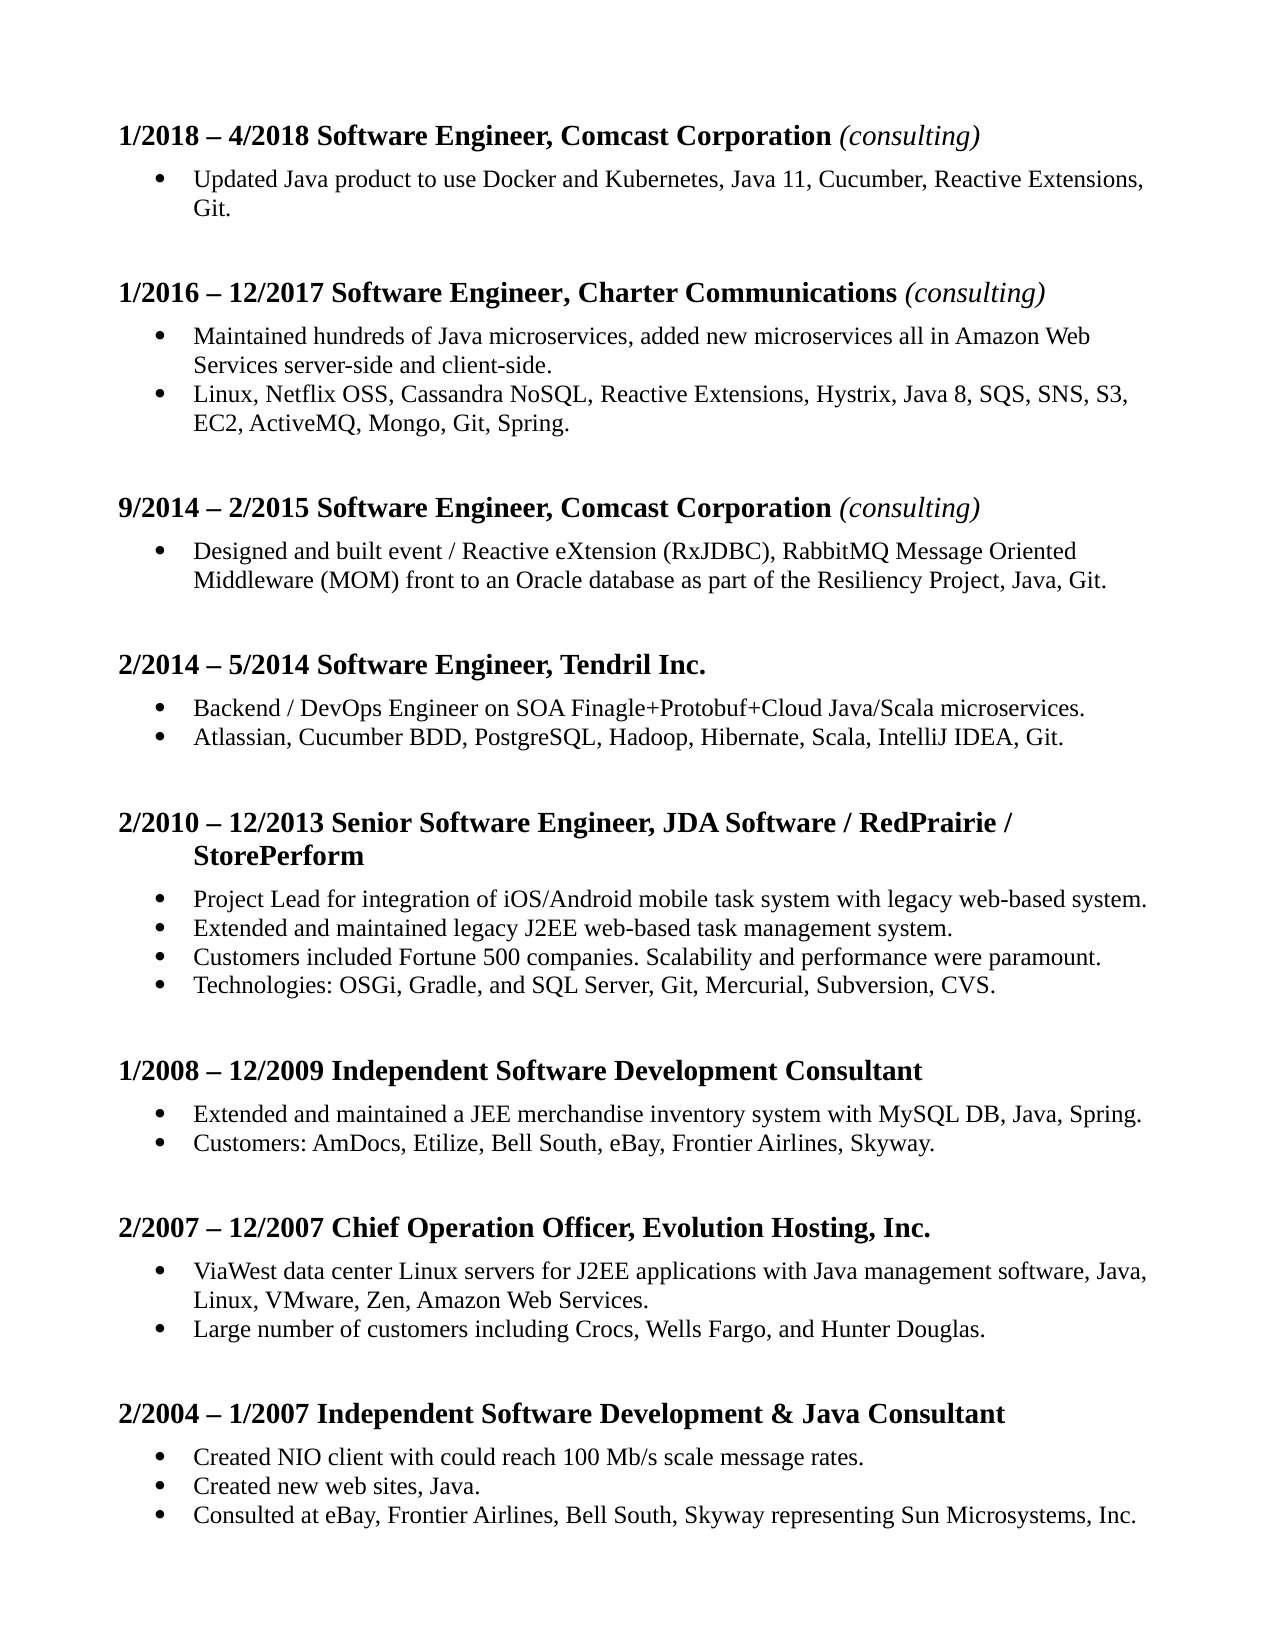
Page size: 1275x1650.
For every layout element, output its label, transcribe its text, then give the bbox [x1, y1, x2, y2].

subtitle 2/2010 – 12/2013 Senior Software Engineer, JDA Software / RedPrairie / StorePerform [118, 805, 1157, 872]
list ViaWest data center Linux servers for J2EE applications with Java management software, Java, Linux, VMware, Zen, Amazon Web Services. [156, 1256, 1157, 1314]
list Large number of customers including Crocs, Wells Fargo, and Hunter Douglas. [156, 1314, 1157, 1343]
subtitle 9/2014 – 2/2015 Software Engineer, Comcast Corporation (consulting) [118, 490, 1157, 524]
list Maintained hundreds of Java microservices, added new microservices all in Amazon Web Services server-side and client-side. [156, 321, 1157, 379]
list Technologies: OSGi, Gradle, and SQL Server, Git, Mercurial, Subversion, CVS. [156, 971, 1157, 999]
list Created NIO client with could reach 100 Mb/s scale message rates. [156, 1442, 1157, 1471]
list Customers included Fortune 500 companies. Scalability and performance were paramount. [156, 942, 1157, 971]
list Linux, Netflix OSS, Cassandra NoSQL, Reactive Extensions, Hystrix, Java 8, SQS, SNS, S3, EC2, ActiveMQ, Mongo, Git, Spring. [156, 379, 1157, 436]
subtitle 1/2018 – 4/2018 Software Engineer, Comcast Corporation (consulting) [118, 118, 1157, 152]
subtitle 1/2008 – 12/2009 Independent Software Development Consultant [118, 1053, 1157, 1087]
subtitle 1/2016 – 12/2017 Software Engineer, Charter Communications (consulting) [118, 275, 1157, 309]
list Consulted at eBay, Frontier Airlines, Bell South, Skyway representing Sun Microsystems, Inc. [156, 1500, 1157, 1529]
subtitle 2/2007 – 12/2007 Chief Operation Officer, Evolution Hosting, Inc. [118, 1210, 1157, 1244]
subtitle 2/2004 – 1/2007 Independent Software Development & Java Consultant [118, 1396, 1157, 1430]
list Extended and maintained a JEE merchandise inventory system with MySQL DB, Java, Spring. [156, 1099, 1157, 1128]
list Updated Java product to use Docker and Kubernetes, Java 11, Cucumber, Reactive Extensions, Git. [156, 164, 1157, 222]
list Customers: AmDocs, Etilize, Bell South, eBay, Frontier Airlines, Skyway. [156, 1128, 1157, 1157]
list Designed and built event / Reactive eXtension (RxJDBC), RabbitMQ Message Oriented Middleware (MOM) front to an Oracle database as part of the Resiliency Project, Java, Git. [156, 536, 1157, 594]
list Created new web sites, Java. [156, 1471, 1157, 1500]
subtitle 2/2014 – 5/2014 Software Engineer, Tendril Inc. [118, 647, 1157, 681]
list Atlassian, Cucumber BDD, PostgreSQL, Hadoop, Hibernate, Scala, IntelliJ IDEA, Git. [156, 722, 1157, 751]
list Project Lead for integration of iOS/Android mobile task system with legacy web-based system. [156, 884, 1157, 913]
list Extended and maintained legacy J2EE web-based task management system. [156, 913, 1157, 942]
list Backend / DevOps Engineer on SOA Finagle+Protobuf+Cloud Java/Scala microservices. [156, 693, 1157, 722]
